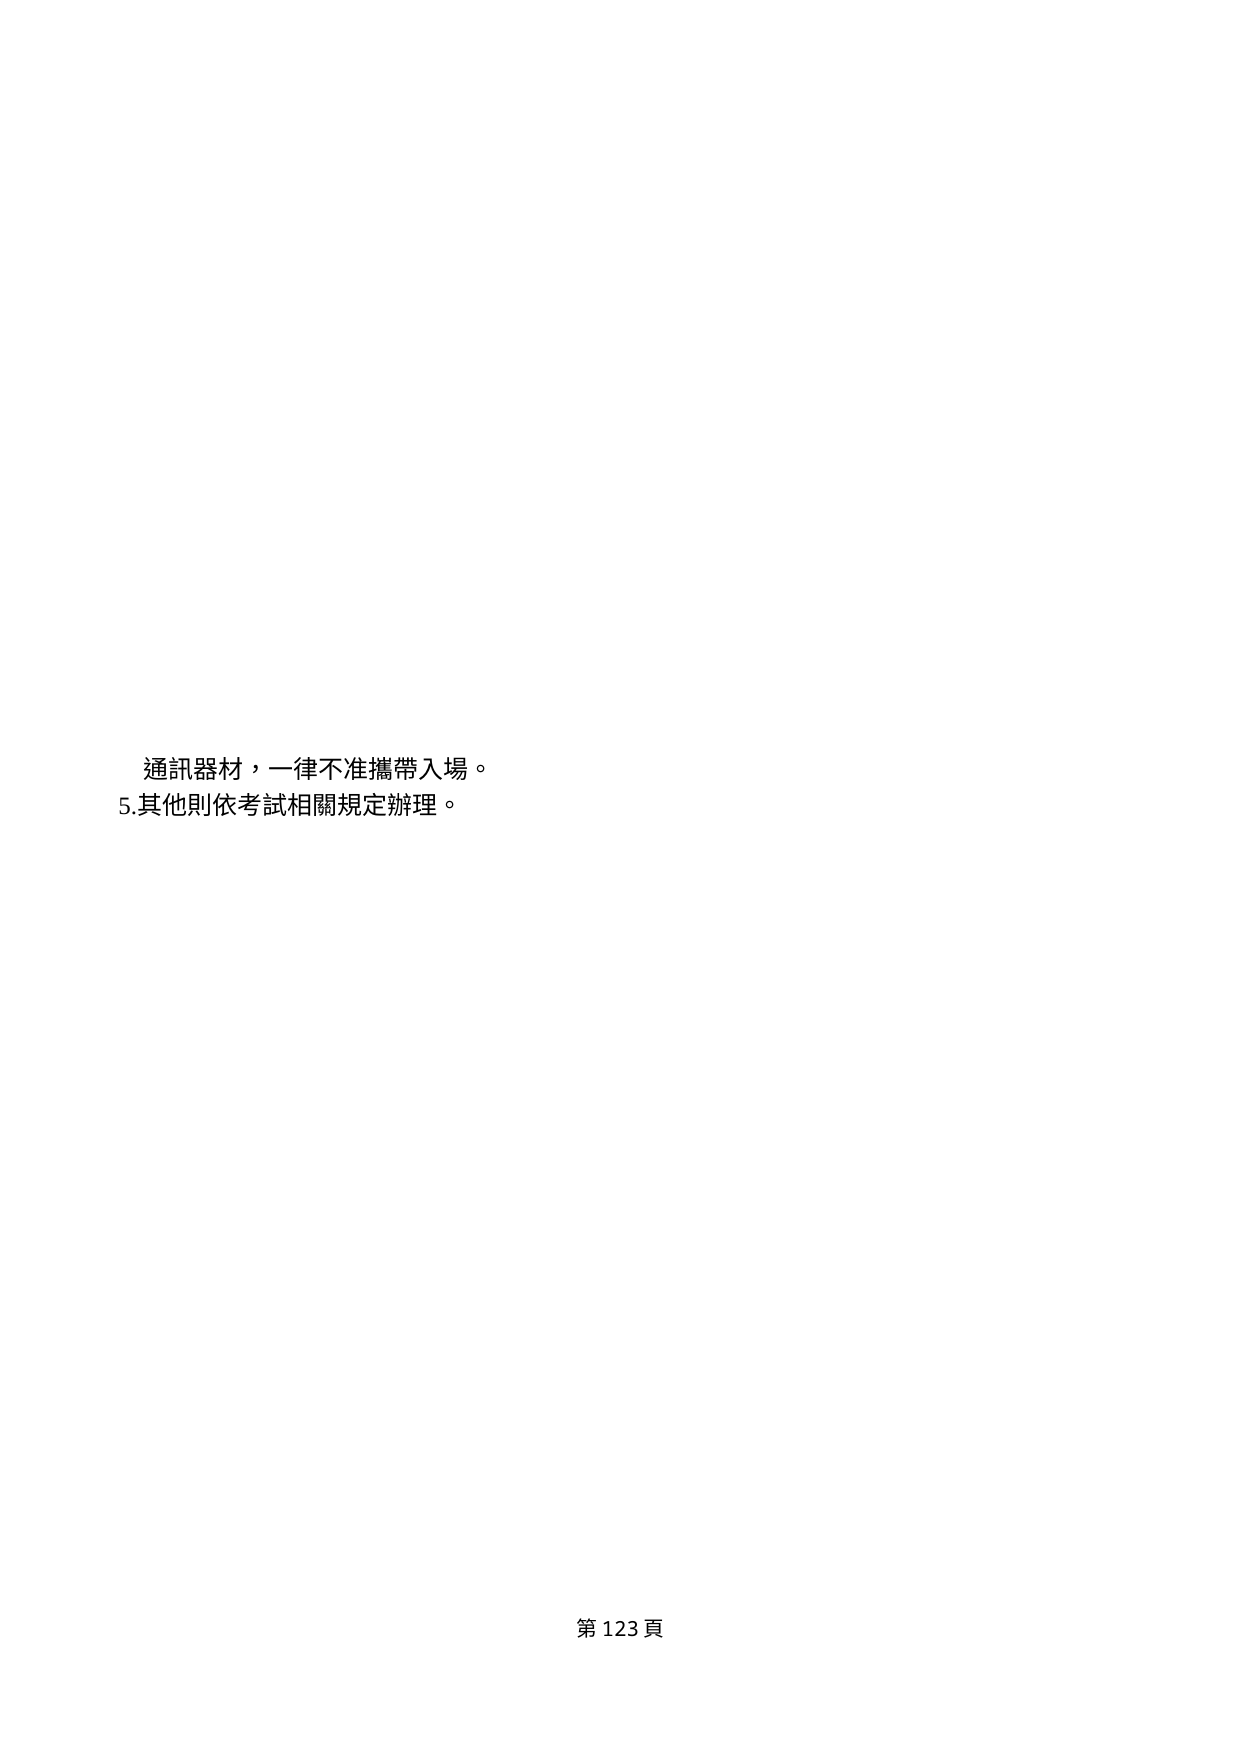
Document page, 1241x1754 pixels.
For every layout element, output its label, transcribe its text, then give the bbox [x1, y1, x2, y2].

text 5.其他則依考試相關規定辦理。 [118, 786, 1122, 822]
text 通訊器材，一律不准攜帶入場。 [118, 749, 1122, 786]
